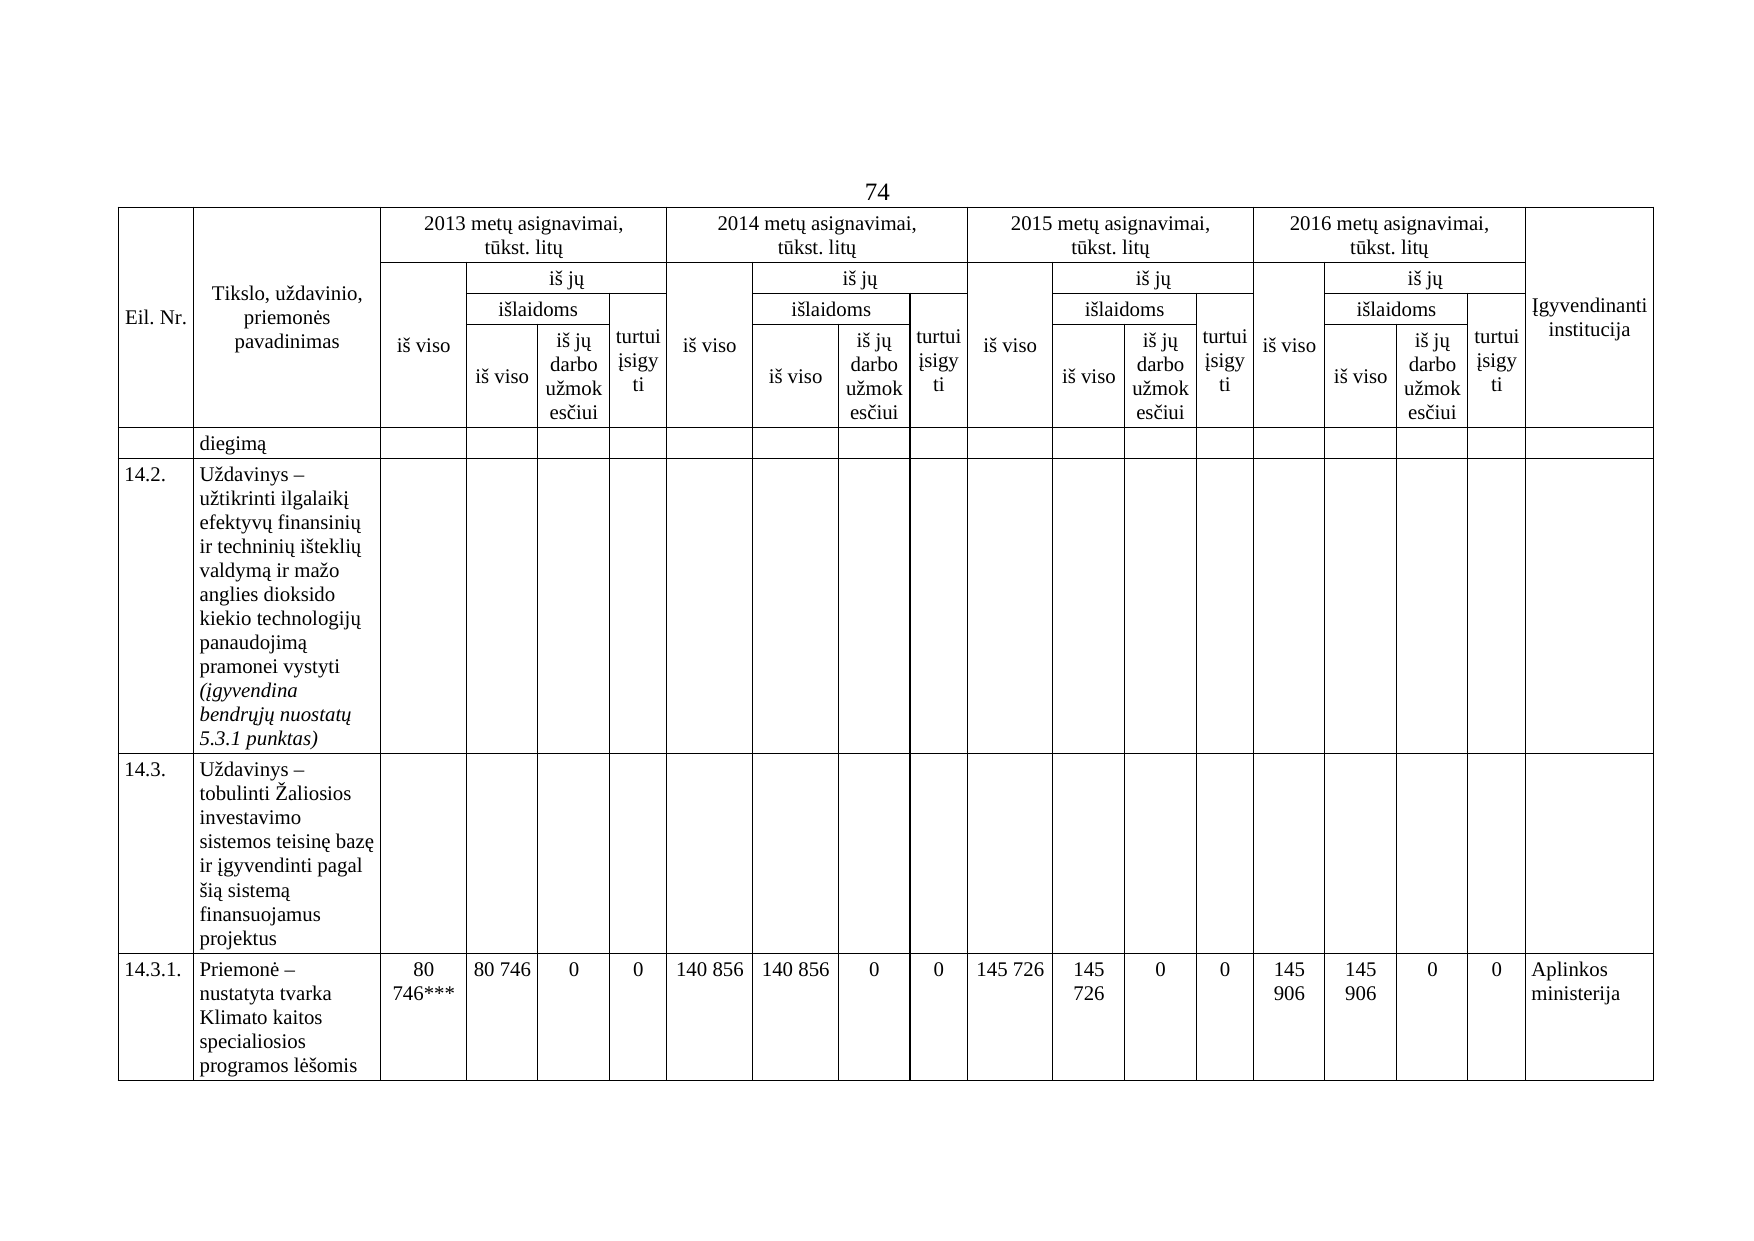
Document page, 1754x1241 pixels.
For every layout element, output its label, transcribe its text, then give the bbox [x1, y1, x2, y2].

table_cell [911, 459, 967, 753]
table_cell [753, 459, 838, 753]
table_cell [1125, 459, 1196, 753]
table_header 2015 metų asignavimai, tūkst. litų [968, 208, 1253, 262]
table_cell 0 [839, 954, 909, 1080]
table_header Tikslo, uždavinio, priemonės pavadinimas [194, 208, 380, 427]
table_cell 80 746*** [381, 954, 466, 1080]
table_cell [1526, 754, 1653, 953]
table_cell [968, 459, 1052, 753]
table_cell [911, 428, 967, 458]
table_cell [1325, 459, 1396, 753]
table_cell [968, 754, 1052, 953]
table_cell [1526, 459, 1653, 753]
table_cell iš viso [381, 263, 466, 427]
table_cell turtui įsigyti [1468, 294, 1525, 427]
table_cell [1468, 459, 1525, 753]
table_cell 14.3.1. [119, 954, 193, 1080]
table_cell [381, 428, 466, 458]
table_cell [968, 428, 1052, 458]
table_cell [610, 428, 666, 458]
table_cell išlaidoms [467, 294, 609, 323]
table_cell [1053, 459, 1124, 753]
table_cell 140 856 [753, 954, 838, 1080]
table_cell 0 [1397, 954, 1467, 1080]
table_cell iš viso [467, 325, 537, 427]
table_cell [1468, 754, 1525, 953]
table_cell [538, 459, 609, 753]
table_cell Uždavinys – užtikrinti ilgalaikį efektyvų finansinių ir techninių išteklių valdymą ir mažo anglies dioksido kiekio technologijų panaudojimą pramonei vystyti (įgyvendina bendrųjų nuostatų 5.3.1 punktas) [194, 459, 380, 753]
table_cell išlaidoms [1325, 294, 1467, 323]
table_cell [1397, 459, 1467, 753]
table_cell diegimą [194, 428, 380, 458]
table_cell [1397, 754, 1467, 953]
table_cell 0 [1125, 954, 1196, 1080]
table_cell iš jų [467, 263, 666, 293]
table_cell iš jų [1053, 263, 1253, 293]
table_cell iš viso [1254, 263, 1324, 427]
table_cell 14.3. [119, 754, 193, 953]
table_cell 145 906 [1254, 954, 1324, 1080]
table_cell [610, 459, 666, 753]
table_cell 0 [538, 954, 609, 1080]
table_cell [753, 754, 838, 953]
table_cell iš jų darbo užmokesčiui [538, 325, 609, 427]
table_cell 145 726 [1053, 954, 1124, 1080]
table_header Įgyvendinanti institucija [1526, 208, 1653, 427]
table_cell [1397, 428, 1467, 458]
table_header Eil. Nr. [119, 208, 193, 427]
table_cell [911, 754, 967, 953]
table_cell 14.2. [119, 459, 193, 753]
table_cell Priemonė – nustatyta tvarka Klimato kaitos specialiosios programos lėšomis [194, 954, 380, 1080]
table_cell išlaidoms [1053, 294, 1196, 323]
table_cell [381, 754, 466, 953]
table_cell [1254, 459, 1324, 753]
table_cell 145 726 [968, 954, 1052, 1080]
table_cell iš viso [968, 263, 1052, 427]
table_cell turtui įsigyti [911, 294, 967, 427]
table_cell [839, 428, 909, 458]
table_cell [1053, 428, 1124, 458]
table_cell [1325, 754, 1396, 953]
table_cell iš jų darbo užmokesčiui [1125, 325, 1196, 427]
table_cell [839, 754, 909, 953]
table_cell [667, 754, 752, 953]
table_cell 0 [1197, 954, 1253, 1080]
table_cell iš viso [1053, 325, 1124, 427]
table_header 2016 metų asignavimai, tūkst. litų [1254, 208, 1525, 262]
table_cell 80 746 [467, 954, 537, 1080]
table_cell turtui įsigyti [610, 294, 666, 427]
table_cell [839, 459, 909, 753]
table_cell [667, 428, 752, 458]
table_cell iš jų darbo užmokesčiui [1397, 325, 1467, 427]
table_cell [753, 428, 838, 458]
table_cell išlaidoms [753, 294, 909, 323]
table_cell [467, 459, 537, 753]
table_header 2014 metų asignavimai, tūkst. litų [667, 208, 967, 262]
table_cell [1197, 428, 1253, 458]
table_cell 140 856 [667, 954, 752, 1080]
table_cell [1254, 754, 1324, 953]
table_cell 0 [610, 954, 666, 1080]
table_cell [1468, 428, 1525, 458]
table_cell [667, 459, 752, 753]
table_cell iš viso [667, 263, 752, 427]
table_header 2013 metų asignavimai, tūkst. litų [381, 208, 666, 262]
table_cell [381, 459, 466, 753]
table_cell [1125, 754, 1196, 953]
table_cell [1197, 754, 1253, 953]
table_cell [1197, 459, 1253, 753]
table_cell [538, 754, 609, 953]
table_cell iš jų [753, 263, 967, 293]
table_cell 145 906 [1325, 954, 1396, 1080]
table_cell [1325, 428, 1396, 458]
table_cell [1526, 428, 1653, 458]
table_cell [1053, 754, 1124, 953]
table_cell [119, 428, 193, 458]
table_cell Uždavinys – tobulinti Žaliosios investavimo sistemos teisinę bazę ir įgyvendinti pagal šią sistemą finansuojamus projektus [194, 754, 380, 953]
table_cell [538, 428, 609, 458]
table_cell iš viso [753, 325, 838, 427]
table_cell 0 [1468, 954, 1525, 1080]
table_cell iš viso [1325, 325, 1396, 427]
table_cell iš jų darbo užmokesčiui [839, 325, 909, 427]
table_cell Aplinkos ministerija [1526, 954, 1653, 1080]
table_cell [610, 754, 666, 953]
table_cell [1254, 428, 1324, 458]
table_cell [467, 754, 537, 953]
table_cell 0 [911, 954, 967, 1080]
table_cell iš jų [1325, 263, 1525, 293]
table_cell [1125, 428, 1196, 458]
table_cell turtui įsigyti [1197, 294, 1253, 427]
table_cell [467, 428, 537, 458]
